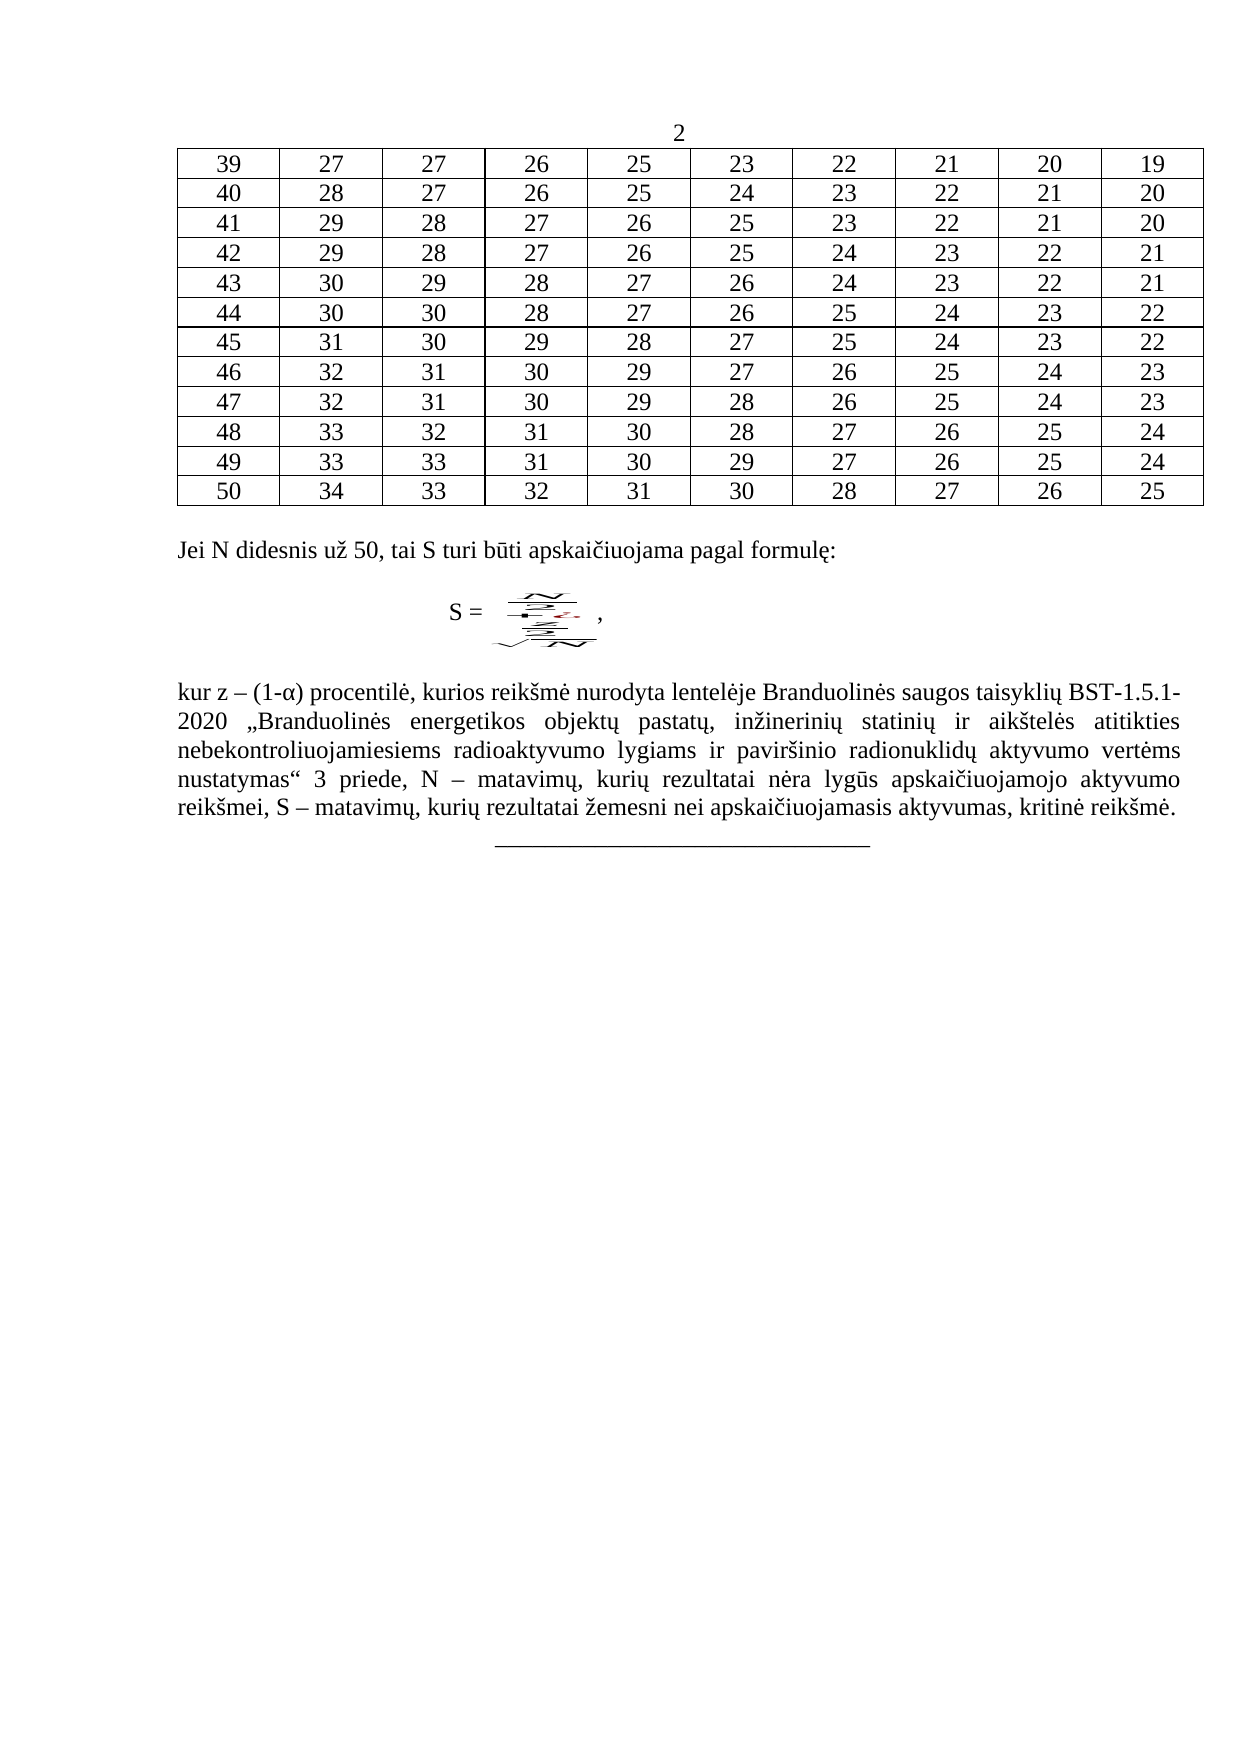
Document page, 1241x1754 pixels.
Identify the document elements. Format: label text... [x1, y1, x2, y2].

table_cell 29 [280, 208, 382, 237]
table_cell 26 [486, 179, 587, 207]
table_cell 25 [896, 387, 998, 416]
table_cell 33 [280, 447, 382, 475]
table_cell 25 [999, 447, 1101, 475]
table_cell 29 [280, 238, 382, 267]
text kur z – (1-α) procentilė, kurios reikšmė nurodyta lentelėje Branduolinės saugos taisyklių BST-1.5.1-2020 „Branduolinės energetikos objektų pastatų, inžinerinių statinių ir aikštelės atitikties nebekontroliuojamiesiems radioaktyvumo lygiams ir paviršinio radionuklidų aktyvumo vertėms nustatymas“ 3 priede, N – matavimų, kurių rezultatai nėra lygūs apskaičiuojamojo aktyvumo reikšmei, S – matavimų, kurių rezultatai žemesni nei apskaičiuojamasis aktyvumas, kritinė reikšmė. [177, 677, 1181, 821]
text Jei N didesnis už 50, tai S turi būti apskaičiuojama pagal formulę: [177, 535, 1181, 564]
table_cell 32 [280, 357, 382, 386]
table_cell 30 [280, 298, 382, 326]
table_cell 23 [999, 328, 1101, 356]
table_cell 20 [999, 149, 1101, 177]
table_cell 20 [1102, 179, 1203, 207]
table_cell 26 [896, 417, 998, 446]
table_cell 27 [486, 238, 587, 267]
table_cell 24 [999, 387, 1101, 416]
table_cell 27 [793, 417, 895, 446]
table_cell 24 [896, 328, 998, 356]
table_cell 30 [280, 268, 382, 297]
table_cell 33 [383, 447, 484, 475]
table_cell 30 [588, 417, 690, 446]
table_cell 30 [383, 298, 484, 326]
table_cell 24 [999, 357, 1101, 386]
table_cell 28 [383, 208, 484, 237]
table_cell 27 [486, 208, 587, 237]
table_cell 31 [383, 387, 484, 416]
table_cell 32 [280, 387, 382, 416]
table_cell 26 [691, 298, 792, 326]
table_cell 23 [999, 298, 1101, 326]
table_cell 32 [486, 476, 587, 505]
table_cell 25 [1102, 476, 1203, 505]
table_cell 21 [896, 149, 998, 177]
table_cell 21 [999, 179, 1101, 207]
table_cell 25 [999, 417, 1101, 446]
table_cell 24 [691, 179, 792, 207]
text ______________________________ [177, 821, 1181, 850]
table_cell 31 [486, 447, 587, 475]
table_cell 27 [280, 149, 382, 177]
table_cell 30 [691, 476, 792, 505]
table_cell 50 [178, 476, 279, 505]
table_cell 32 [383, 417, 484, 446]
table_cell 33 [280, 417, 382, 446]
table_cell 30 [588, 447, 690, 475]
table_cell 25 [793, 298, 895, 326]
table_cell 44 [178, 298, 279, 326]
table_cell 24 [896, 298, 998, 326]
table_cell 26 [896, 447, 998, 475]
table_cell 28 [486, 268, 587, 297]
table_cell 23 [896, 268, 998, 297]
table_cell 31 [588, 476, 690, 505]
table_cell 30 [486, 357, 587, 386]
table_cell 21 [1102, 268, 1203, 297]
table_cell 27 [896, 476, 998, 505]
table_cell 23 [793, 179, 895, 207]
table_cell 24 [1102, 447, 1203, 475]
table_cell 29 [691, 447, 792, 475]
table_cell 42 [178, 238, 279, 267]
table_cell 45 [178, 328, 279, 356]
table_cell 22 [1102, 298, 1203, 326]
table_cell 22 [793, 149, 895, 177]
table_cell 43 [178, 268, 279, 297]
table_cell 26 [691, 268, 792, 297]
table_cell 31 [280, 328, 382, 356]
table_cell 30 [383, 328, 484, 356]
table_cell 46 [178, 357, 279, 386]
table_cell 21 [1102, 238, 1203, 267]
table_cell 49 [178, 447, 279, 475]
table_cell 26 [588, 238, 690, 267]
table_cell 33 [383, 476, 484, 505]
table_cell 31 [486, 417, 587, 446]
table_cell 24 [1102, 417, 1203, 446]
table_cell 28 [691, 387, 792, 416]
table_cell 28 [383, 238, 484, 267]
table_cell 22 [896, 179, 998, 207]
table_cell 29 [383, 268, 484, 297]
table_cell 34 [280, 476, 382, 505]
table_cell 25 [793, 328, 895, 356]
table_cell 27 [383, 179, 484, 207]
table_cell 29 [588, 357, 690, 386]
text S = , [177, 592, 1181, 649]
table_cell 26 [486, 149, 587, 177]
table_cell 28 [691, 417, 792, 446]
table_cell 25 [588, 149, 690, 177]
table_cell 29 [588, 387, 690, 416]
table_cell 23 [691, 149, 792, 177]
table_cell 24 [793, 268, 895, 297]
table_cell 23 [1102, 387, 1203, 416]
table_cell 19 [1102, 149, 1203, 177]
table_cell 24 [793, 238, 895, 267]
table_cell 29 [486, 328, 587, 356]
table_cell 25 [896, 357, 998, 386]
table_cell 25 [691, 208, 792, 237]
table_cell 22 [896, 208, 998, 237]
table_cell 27 [691, 328, 792, 356]
table_cell 40 [178, 179, 279, 207]
table_cell 26 [588, 208, 690, 237]
table_cell 22 [999, 238, 1101, 267]
table_cell 27 [588, 268, 690, 297]
table_cell 31 [383, 357, 484, 386]
table_cell 28 [793, 476, 895, 505]
table_cell 28 [486, 298, 587, 326]
table_cell 26 [793, 357, 895, 386]
table_cell 20 [1102, 208, 1203, 237]
table_cell 47 [178, 387, 279, 416]
table_cell 27 [588, 298, 690, 326]
table_cell 23 [1102, 357, 1203, 386]
table_cell 26 [999, 476, 1101, 505]
table_cell 28 [280, 179, 382, 207]
table_cell 27 [691, 357, 792, 386]
table_cell 22 [1102, 328, 1203, 356]
table_cell 28 [588, 328, 690, 356]
table_cell 30 [486, 387, 587, 416]
table_cell 27 [793, 447, 895, 475]
table_cell 39 [178, 149, 279, 177]
table_cell 41 [178, 208, 279, 237]
table_cell 25 [588, 179, 690, 207]
table_cell 25 [691, 238, 792, 267]
table_cell 23 [793, 208, 895, 237]
table_cell 26 [793, 387, 895, 416]
table_cell 21 [999, 208, 1101, 237]
table_cell 27 [383, 149, 484, 177]
table_cell 22 [999, 268, 1101, 297]
table_cell 23 [896, 238, 998, 267]
table_cell 48 [178, 417, 279, 446]
